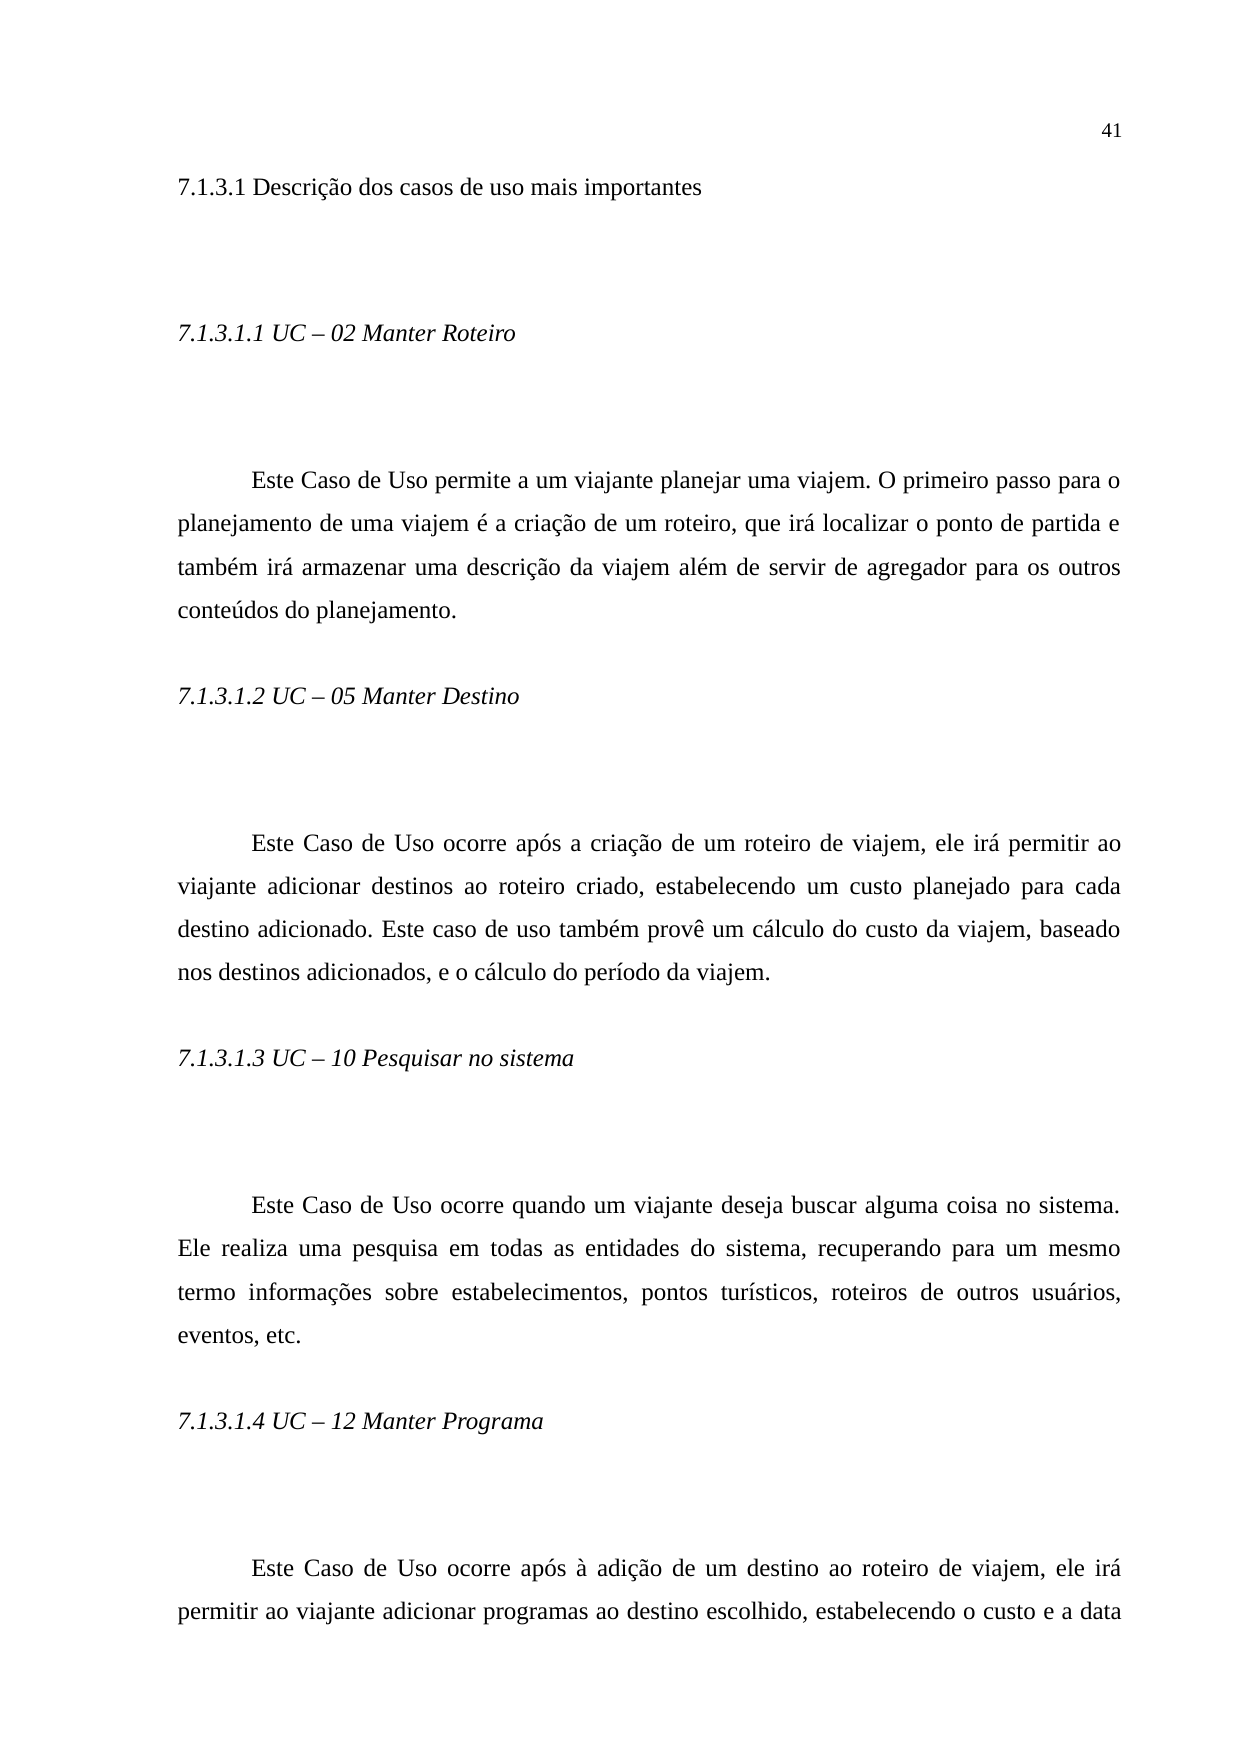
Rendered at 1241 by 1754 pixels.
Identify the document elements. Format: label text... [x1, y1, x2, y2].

text Este Caso de Uso ocorre quando um viajante deseja buscar alguma coisa no sistema. Ele realiza uma pesquisa em todas as entidades do sistema, recuperando para um mesmo termo informações sobre estabelecimentos, pontos turísticos, roteiros de outros usuários, eventos, etc. [177, 1190, 1122, 1348]
text Este Caso de Uso ocorre após a criação de um roteiro de viajem, ele irá permitir ao viajante adicionar destinos ao roteiro criado, estabelecendo um custo planejado para cada destino adicionado. Este caso de uso também provê um cálculo do custo da viajem, baseado nos destinos adicionados, e o cálculo do período da viajem. [177, 828, 1122, 986]
subtitle UC – 12 Manter Programa [177, 1406, 1122, 1435]
subtitle UC – 02 Manter Roteiro [177, 318, 1122, 347]
text Este Caso de Uso ocorre após à adição de um destino ao roteiro de viajem, ele irá permitir ao viajante adicionar programas ao destino escolhido, estabelecendo o custo e a data [177, 1553, 1122, 1625]
subtitle UC – 10 Pesquisar no sistema [177, 1043, 1122, 1072]
text Este Caso de Uso permite a um viajante planejar uma viajem. O primeiro passo para o planejamento de uma viajem é a criação de um roteiro, que irá localizar o ponto de partida e também irá armazenar uma descrição da viajem além de servir de agregador para os outros conteúdos do planejamento. [177, 465, 1122, 623]
subtitle UC – 05 Manter Destino [177, 681, 1122, 710]
subtitle Descrição dos casos de uso mais importantes [177, 172, 1122, 200]
